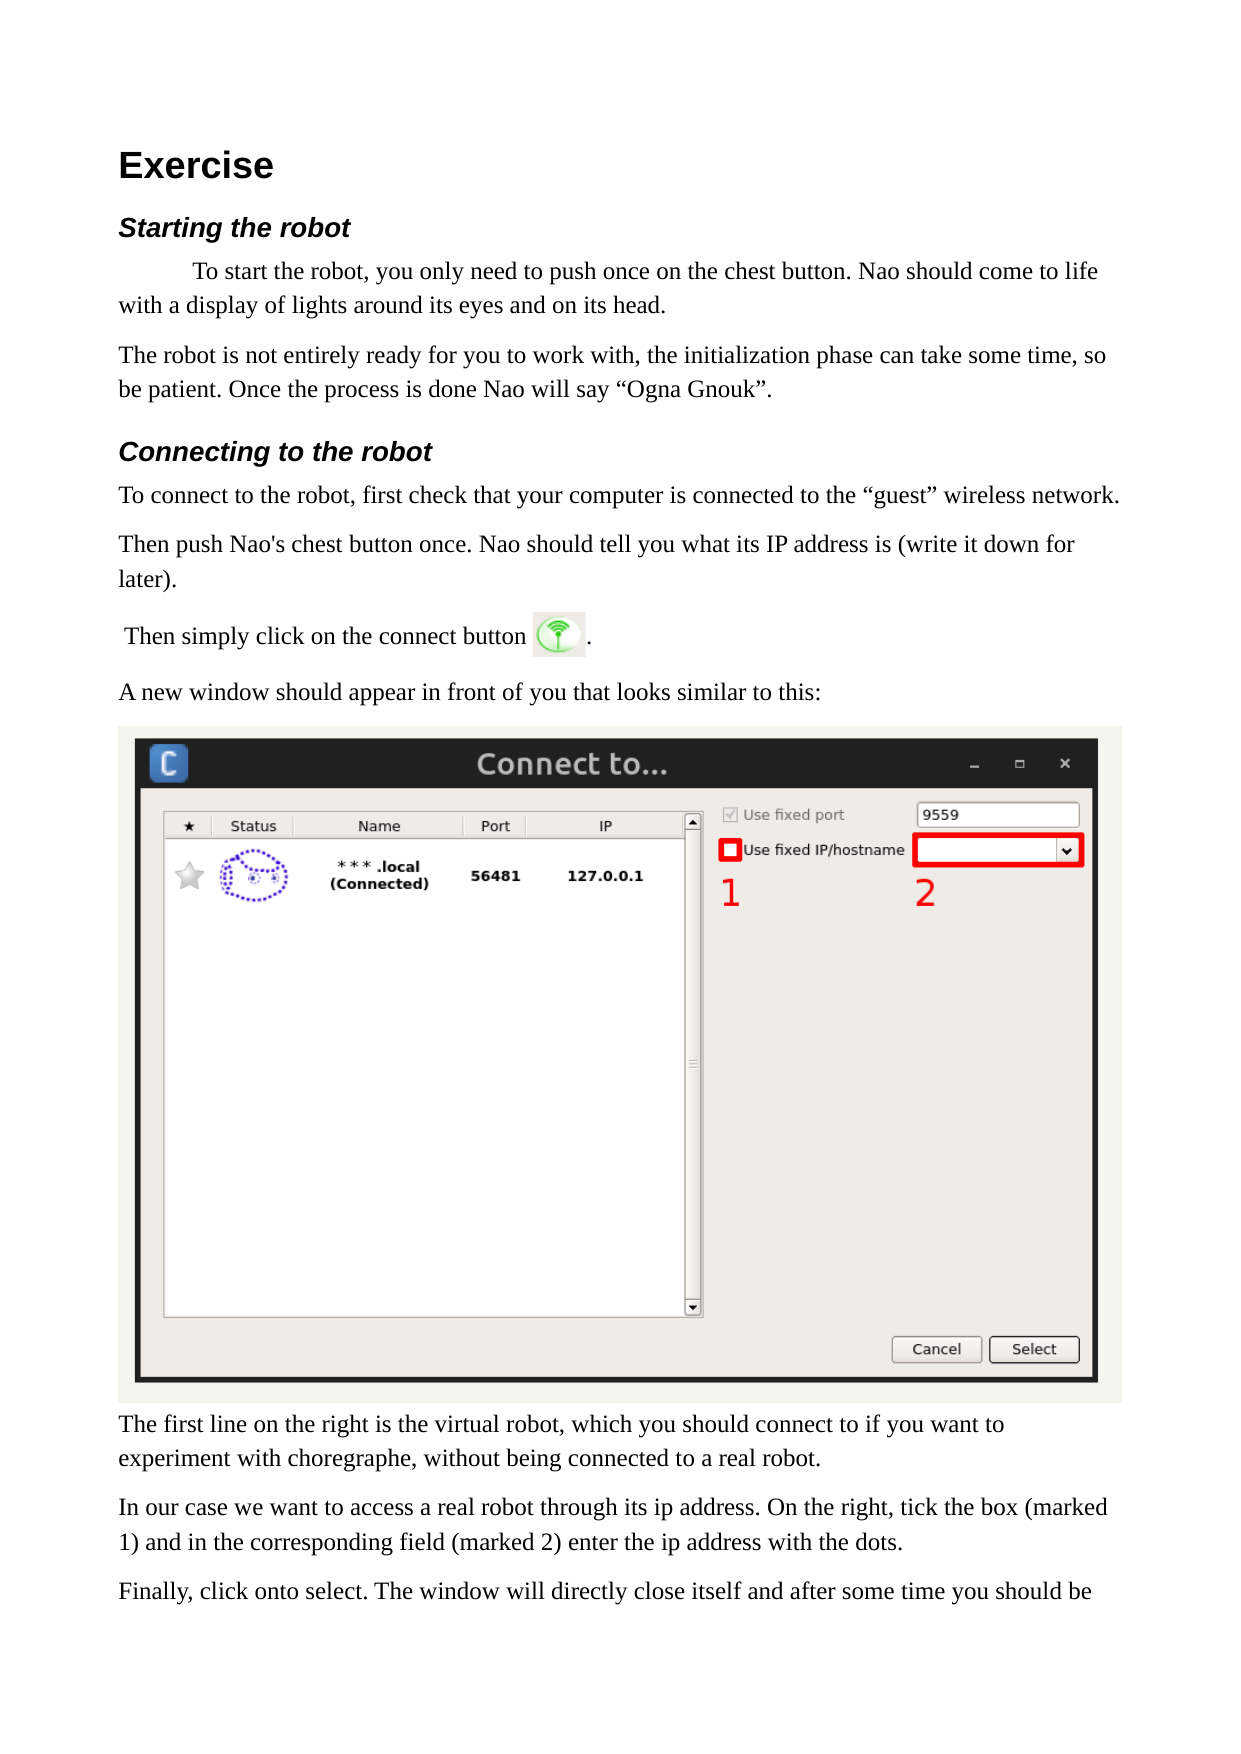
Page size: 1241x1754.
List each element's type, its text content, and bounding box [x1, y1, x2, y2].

picture [118, 726, 1123, 1403]
text To start the robot, you only need to push once on the chest button. Nao should come to life with a display of lights around its eyes and on its head. [118, 256, 1122, 319]
subtitle Connecting to the robot [118, 436, 1122, 468]
picture [532, 612, 586, 657]
text Then simply click on the connect button [118, 613, 532, 657]
text To connect to the robot, first check that your computer is connected to the “guest” wireless network. [118, 480, 1122, 509]
subtitle Starting the robot [118, 212, 1122, 244]
text A new window should appear in front of you that looks similar to this: [118, 677, 1122, 706]
subtitle Exercise [118, 143, 1122, 187]
text The robot is not entirely ready for you to work with, the initialization phase can take some time, so be patient. Once the process is done Nao will say “Ogna Gnouk”. [118, 340, 1122, 403]
text Then push Nao's chest button once. Nao should tell you what its IP address is (write it down for later). [118, 529, 1122, 592]
text In our case we want to access a real robot through its ip address. On the right, tick the box (marked 1) and in the corresponding field (marked 2) enter the ip address with the dots. [118, 1492, 1122, 1556]
text . [586, 613, 1122, 657]
text The first line on the right is the virtual robot, which you should connect to if you want to experiment with choregraphe, without being connected to a real robot. [118, 1403, 1122, 1472]
text Finally, click onto select. The window will directly close itself and after some time you should be [118, 1576, 1122, 1604]
